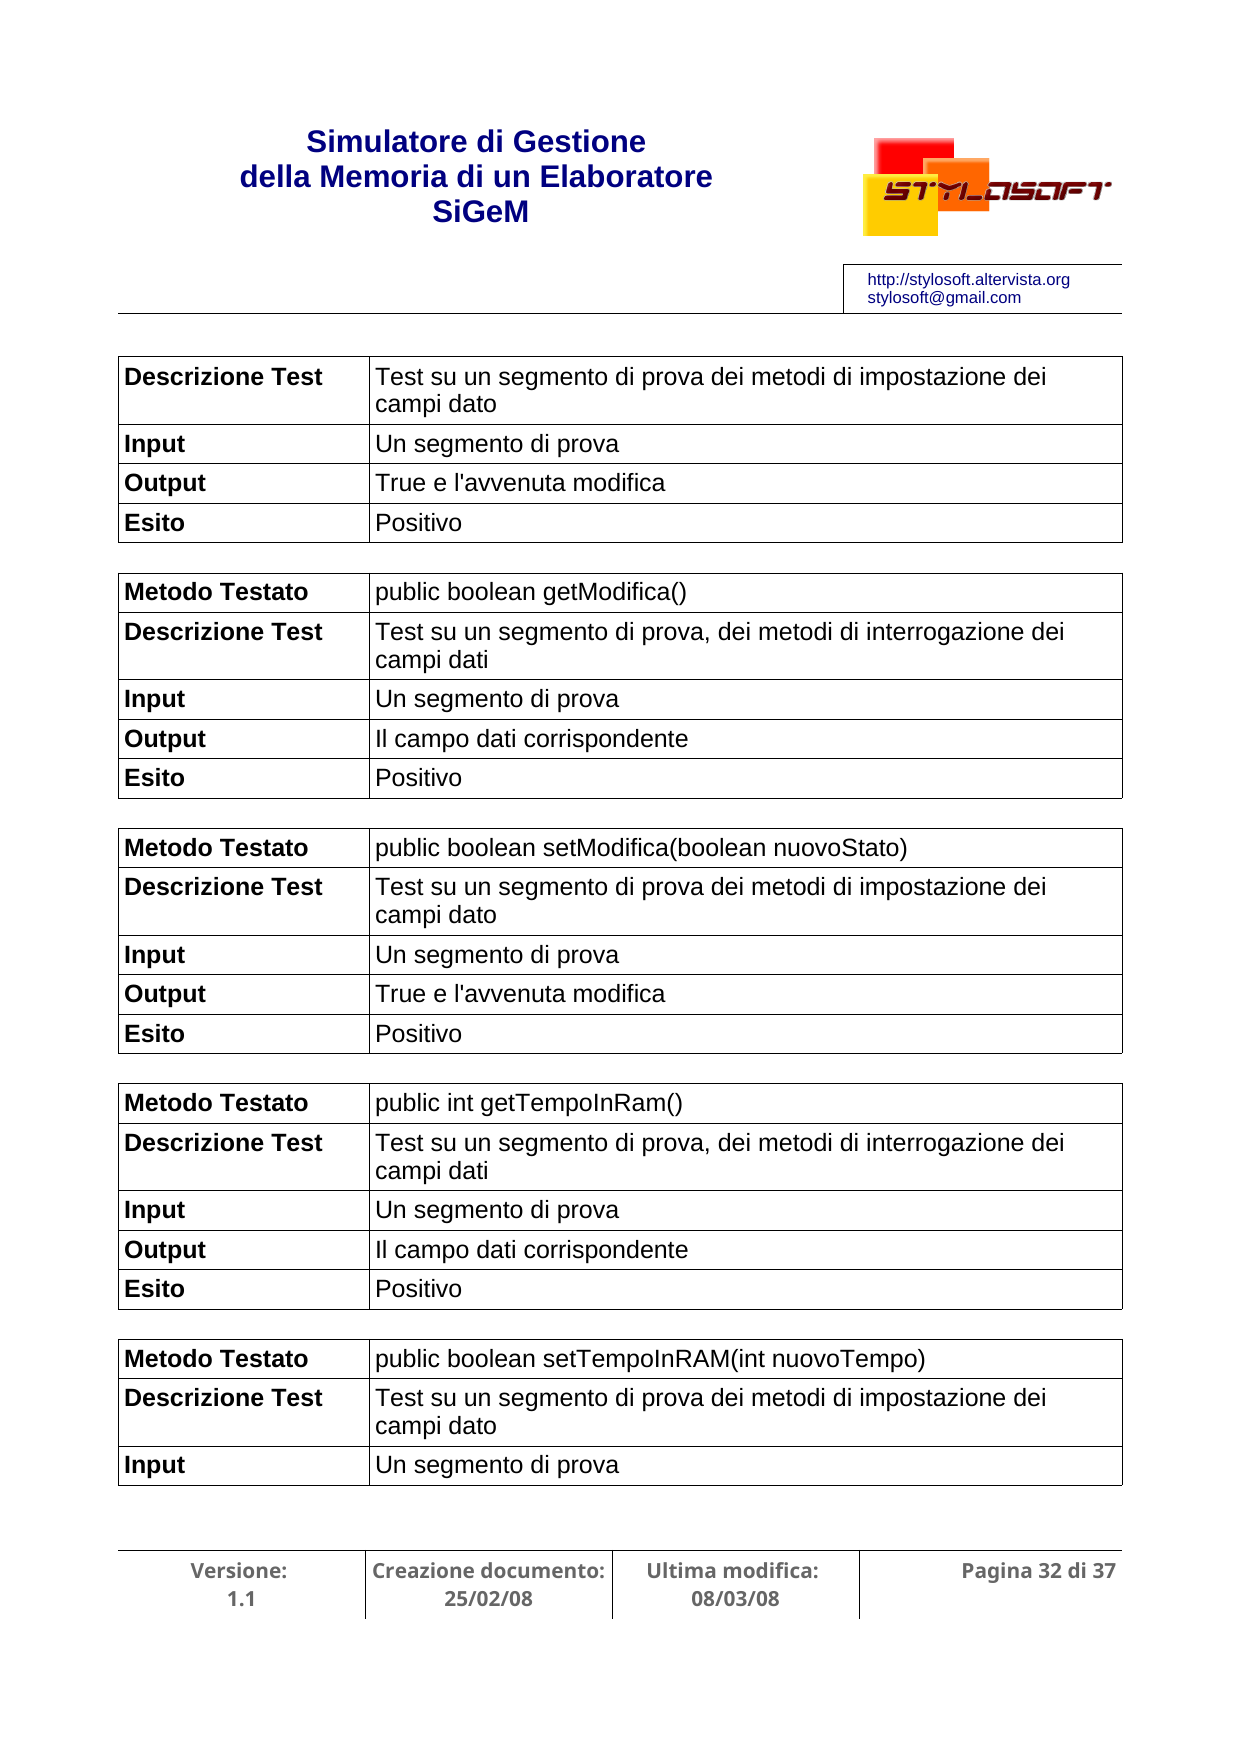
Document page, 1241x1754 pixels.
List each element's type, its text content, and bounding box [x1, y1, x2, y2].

table_cell Input [119, 680, 369, 719]
table_header Metodo Testato [119, 574, 369, 612]
table_header Metodo Testato [119, 1340, 369, 1378]
table_cell Positivo [370, 759, 1122, 798]
table_cell Test su un segmento di prova dei metodi di impostazione dei campi dato [370, 1379, 1122, 1446]
table_cell Test su un segmento di prova, dei metodi di interrogazione dei campi dati [370, 1124, 1122, 1190]
table_cell True e l'avvenuta modifica [370, 464, 1122, 503]
table_cell Input [119, 1191, 369, 1229]
table_cell Esito [119, 759, 369, 798]
picture [848, 123, 1117, 247]
table_cell Input [119, 1447, 369, 1485]
table_cell Test su un segmento di prova dei metodi di impostazione dei campi dato [370, 868, 1122, 935]
table_cell Un segmento di prova [370, 1191, 1122, 1229]
table_cell Un segmento di prova [370, 680, 1122, 719]
table_header Metodo Testato [119, 829, 369, 867]
table_cell Un segmento di prova [370, 1447, 1122, 1485]
table_cell True e l'avvenuta modifica [370, 975, 1122, 1014]
table_cell Esito [119, 1270, 369, 1308]
table_cell Descrizione Test [119, 1379, 369, 1446]
table_cell Il campo dati corrispondente [370, 1231, 1122, 1269]
table_cell Descrizione Test [119, 357, 369, 424]
table_cell Input [119, 425, 369, 463]
table_cell Positivo [370, 504, 1122, 542]
table_cell Un segmento di prova [370, 936, 1122, 974]
table_cell Output [119, 1231, 369, 1269]
table_cell Descrizione Test [119, 613, 369, 679]
table_cell Descrizione Test [119, 1124, 369, 1190]
table_cell Test su un segmento di prova, dei metodi di interrogazione dei campi dati [370, 613, 1122, 679]
table_cell Output [119, 720, 369, 758]
table_header public boolean setTempoInRAM(int nuovoTempo) [370, 1340, 1122, 1378]
table_header public boolean getModifica() [370, 574, 1122, 612]
table_header public boolean setModifica(boolean nuovoStato) [370, 829, 1122, 867]
table_cell Il campo dati corrispondente [370, 720, 1122, 758]
table_header Metodo Testato [119, 1084, 369, 1123]
table_cell Esito [119, 1015, 369, 1053]
table_cell Output [119, 464, 369, 503]
table_cell Descrizione Test [119, 868, 369, 935]
table_cell Input [119, 936, 369, 974]
table_header public int getTempoInRam() [370, 1084, 1122, 1123]
table_cell Output [119, 975, 369, 1014]
table_cell Un segmento di prova [370, 425, 1122, 463]
table_cell Test su un segmento di prova dei metodi di impostazione dei campi dato [370, 357, 1122, 424]
table_cell Positivo [370, 1015, 1122, 1053]
table_cell Esito [119, 504, 369, 542]
table_cell Positivo [370, 1270, 1122, 1308]
